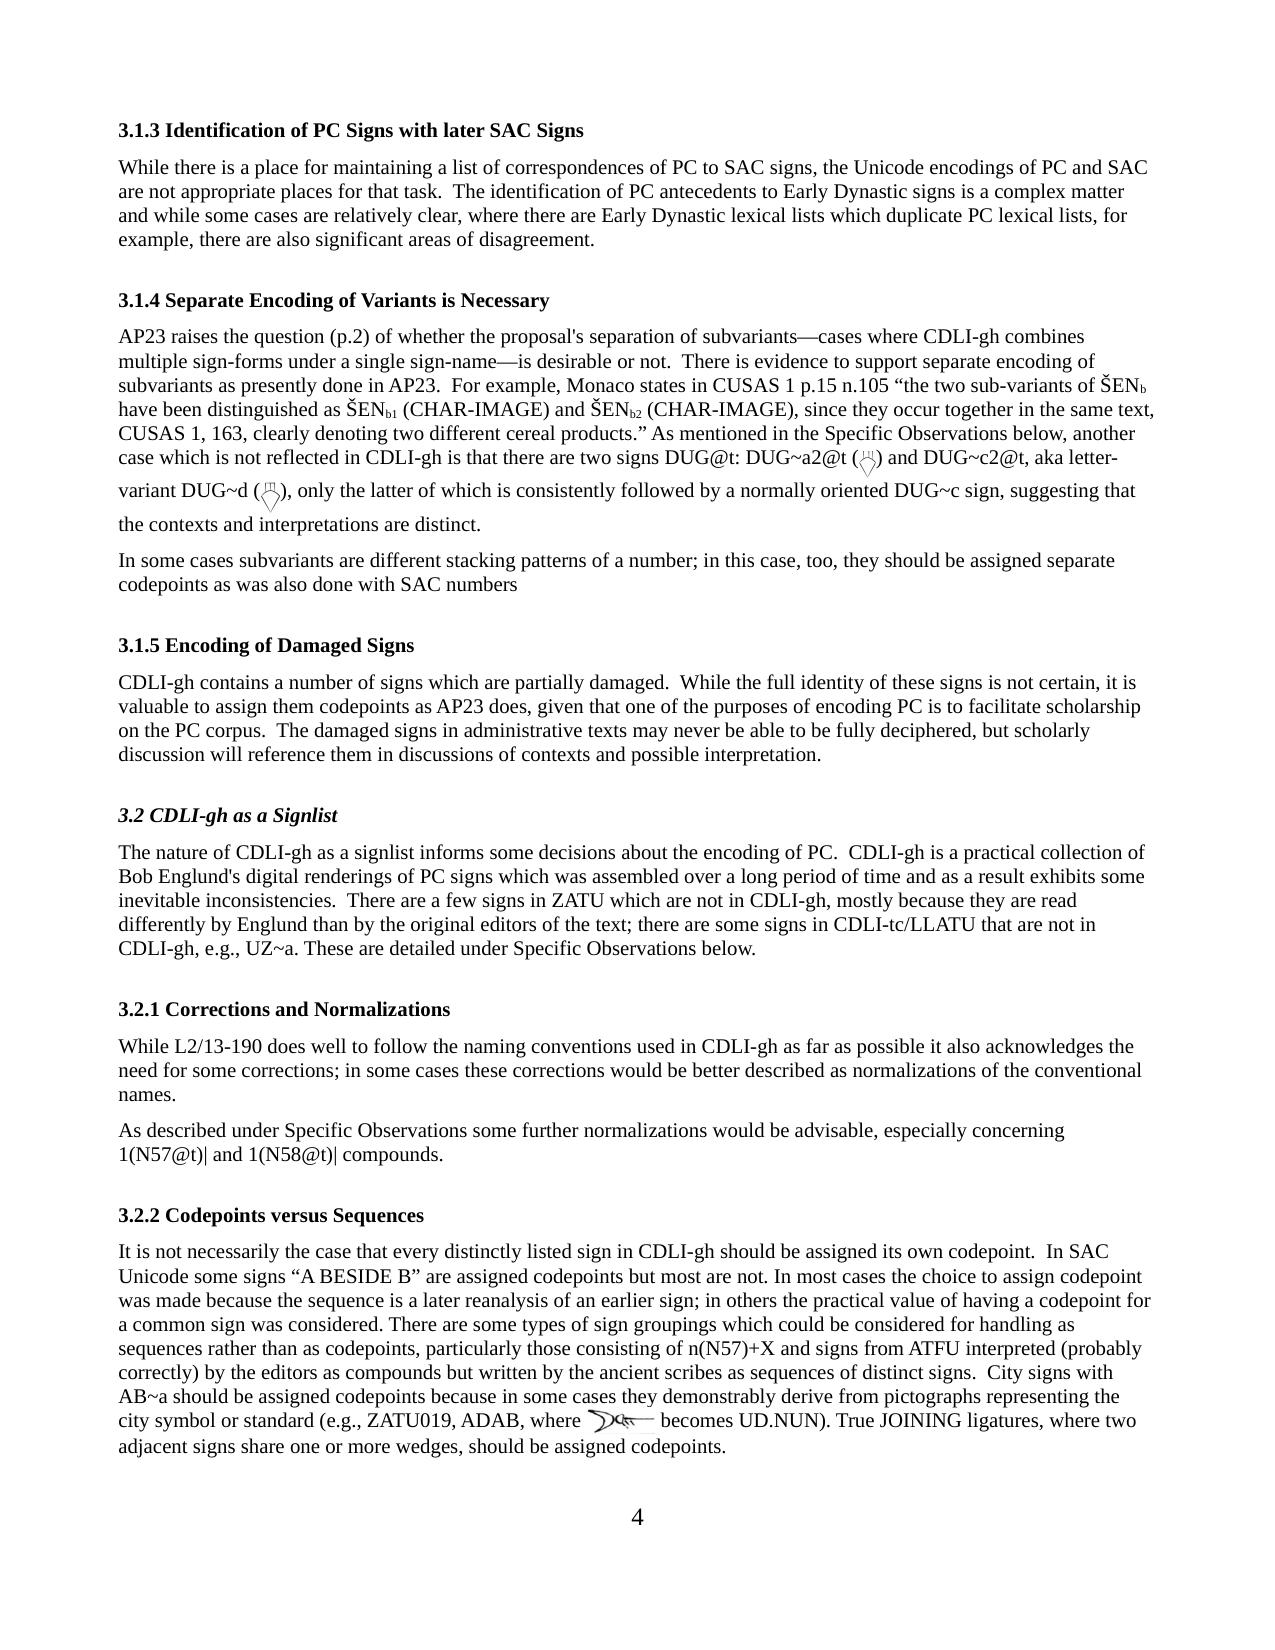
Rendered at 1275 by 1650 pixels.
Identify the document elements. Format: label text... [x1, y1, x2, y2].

text In some cases subvariants are different stacking patterns of a number; in this case, too, they should be assigned separate codepoints as was also done with SAC numbers [118, 548, 1157, 596]
text CDLI-gh contains a number of signs which are partially damaged. While the full identity of these signs is not certain, it is valuable to assign them codepoints as AP23 does, given that one of the purposes of encoding PC is to facilitate scholarship on the PC corpus. The damaged signs in administrative texts may never be able to be fully deciphered, but scholarly discussion will reference them in discussions of contexts and possible interpretation. [118, 670, 1157, 766]
subtitle 3.2.1 Corrections and Normalizations [118, 997, 1157, 1021]
text While there is a place for maintaining a list of correspondences of PC to SAC signs, the Unicode encodings of PC and SAC are not appropriate places for that task. The identification of PC antecedents to Early Dynastic signs is a complex matter and while some cases are relatively clear, where there are Early Dynastic lexical lists which duplicate PC lexical lists, for example, there are also significant areas of disagreement. [118, 155, 1157, 251]
subtitle 3.1.3 Identification of PC Signs with later SAC Signs [118, 118, 1157, 142]
subtitle 3.2 CDLI-gh as a Signlist [118, 803, 1157, 827]
picture [859, 451, 876, 478]
text As described under Specific Observations some further normalizations would be advisable, especially concerning 1(N57@t)| and 1(N58@t)| compounds. [118, 1118, 1157, 1166]
subtitle 3.2.2 Codepoints versus Sequences [118, 1203, 1157, 1227]
picture [260, 482, 281, 513]
picture [586, 1407, 655, 1434]
text AP23 raises the question (p.2) of whether the proposal's separation of subvariants—cases where CDLI-gh combines multiple sign-forms under a single sign-name—is desirable or not. There is evidence to support separate encoding of subvariants as presently done in AP23. For example, Monaco states in CUSAS 1 p.15 n.105 “the two sub-variants of ŠENb have been distinguished as ŠENb1 (CHAR-IMAGE) and ŠENb2 (CHAR-IMAGE), since they occur together in the same text, CUSAS 1, 163, clearly denoting two different cereal products.” As mentioned in the Specific Observations below, another case which is not reflected in CDLI-gh is that there are two signs DUG@t: DUG~a2@t () and DUG~c2@t, aka letter-variant DUG~d (), only the latter of which is consistently followed by a normally oriented DUG~c sign, suggesting that the contexts and interpretations are distinct. [118, 324, 1157, 536]
subtitle 3.1.5 Encoding of Damaged Signs [118, 633, 1157, 657]
subtitle 3.1.4 Separate Encoding of Variants is Necessary [118, 288, 1157, 312]
text The nature of CDLI-gh as a signlist informs some decisions about the encoding of PC. CDLI-gh is a practical collection of Bob Englund's digital renderings of PC signs which was assembled over a long period of time and as a result exhibits some inevitable inconsistencies. There are a few signs in ZATU which are not in CDLI-gh, mostly because they are read differently by Englund than by the original editors of the text; there are some signs in CDLI-tc/LLATU that are not in CDLI-gh, e.g., UZ~a. These are detailed under Specific Observations below. [118, 840, 1157, 960]
text It is not necessarily the case that every distinctly listed sign in CDLI-gh should be assigned its own codepoint. In SAC Unicode some signs “A BESIDE B” are assigned codepoints but most are not. In most cases the choice to assign codepoint was made because the sequence is a later reanalysis of an earlier sign; in others the practical value of having a codepoint for a common sign was considered. There are some types of sign groupings which could be considered for handling as sequences rather than as codepoints, particularly those consisting of n(N57)+X and signs from ATFU interpreted (probably correctly) by the editors as compounds but written by the ancient scribes as sequences of distinct signs. City signs with AB~a should be assigned codepoints because in some cases they demonstrably derive from pictographs representing the city symbol or standard (e.g., ZATU019, ADAB, where becomes UD.NUN). True JOINING ligatures, where two adjacent signs share one or more wedges, should be assigned codepoints. [118, 1239, 1157, 1458]
text While L2/13-190 does well to follow the naming conventions used in CDLI-gh as far as possible it also acknowledges the need for some corrections; in some cases these corrections would be better described as normalizations of the conventional names. [118, 1034, 1157, 1106]
